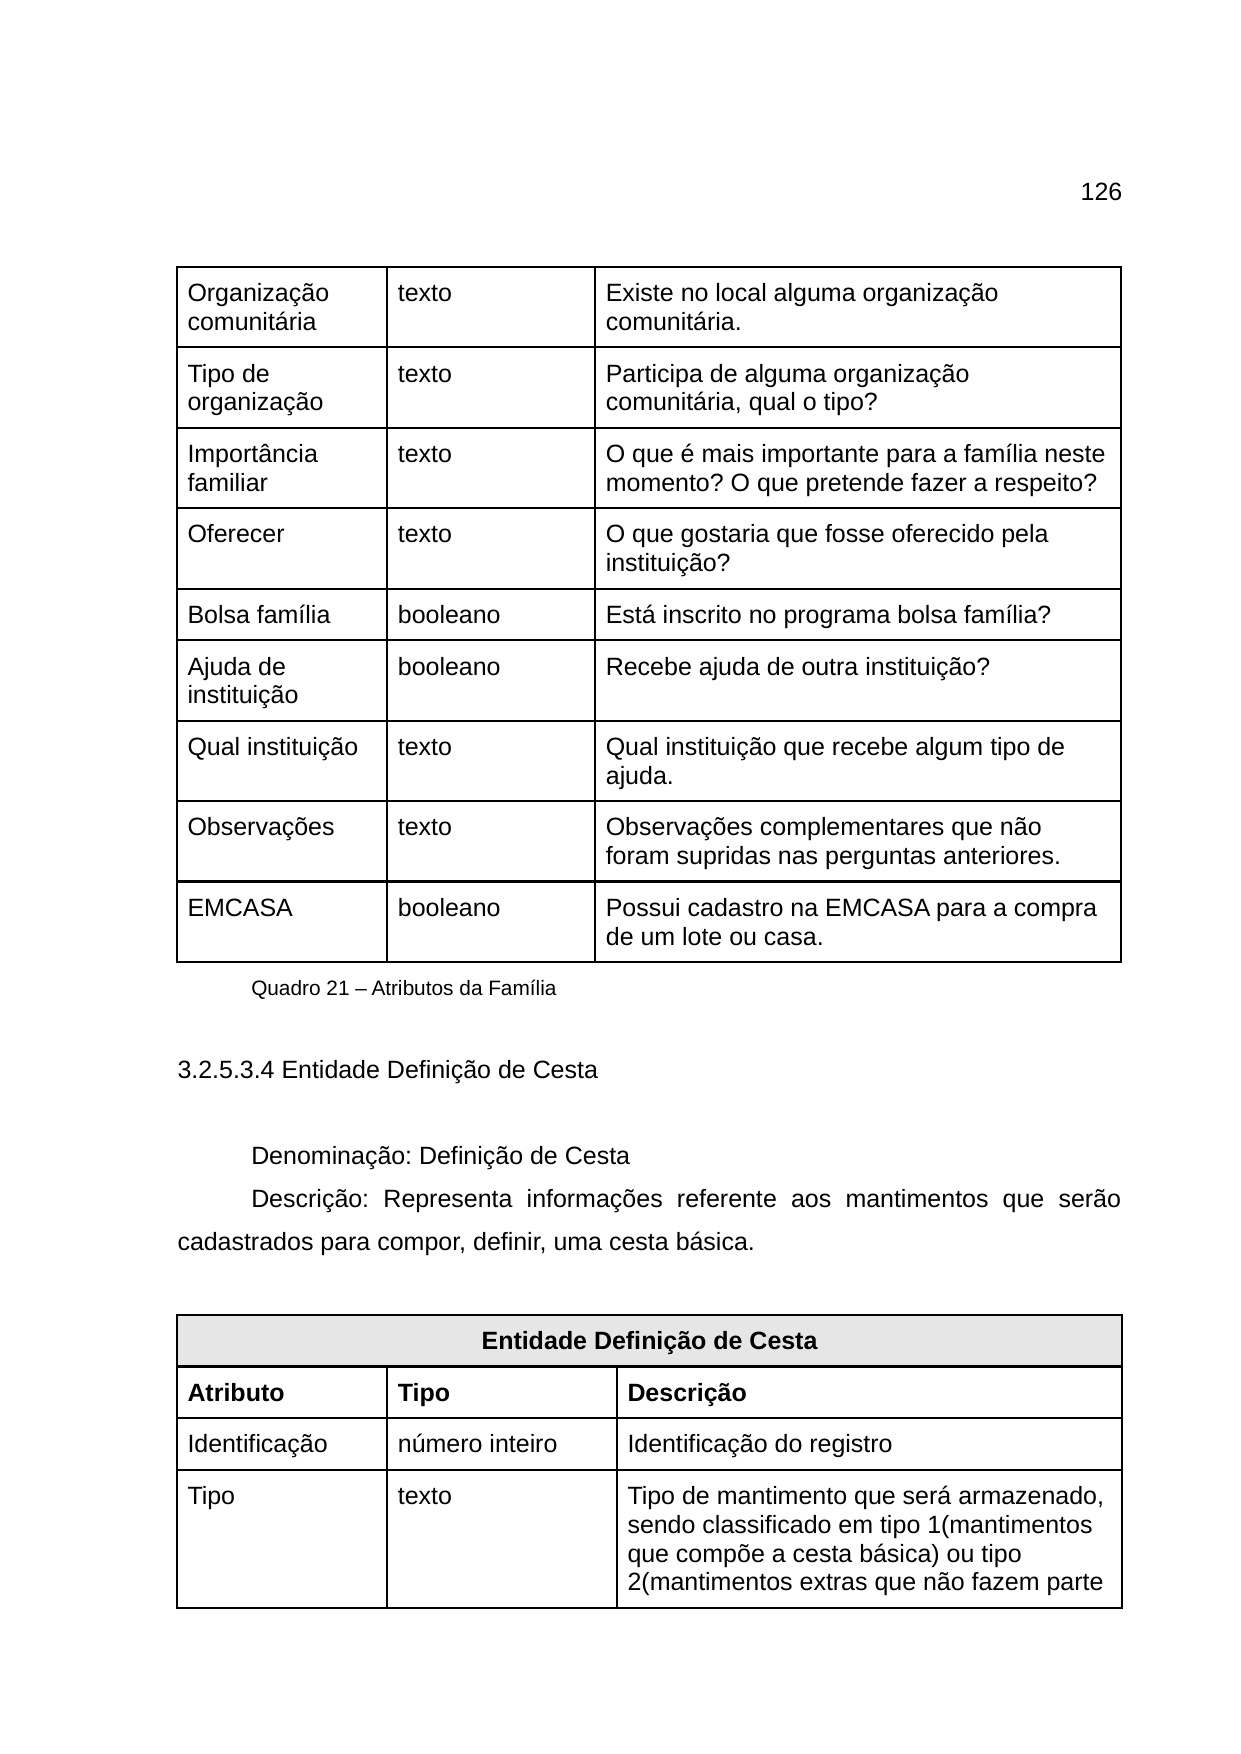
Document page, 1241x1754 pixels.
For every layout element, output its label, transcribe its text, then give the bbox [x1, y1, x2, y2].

text 3.2.5.3.4 Entidade Definição de Cesta [177, 1055, 1122, 1084]
table_cell Qual instituição que recebe algum tipo de ajuda. [596, 722, 1120, 800]
table_cell booleano [388, 641, 594, 719]
table_cell Está inscrito no programa bolsa família? [596, 590, 1120, 639]
table_cell Organização comunitária [178, 268, 386, 346]
table_cell texto [388, 1471, 616, 1607]
table_cell número inteiro [388, 1419, 616, 1469]
table_cell Qual instituição [178, 722, 386, 800]
table_cell Identificação [178, 1419, 386, 1469]
table_cell Observações [178, 802, 386, 880]
table_cell Bolsa família [178, 590, 386, 639]
text Denominação: Definição de Cesta [177, 1141, 1122, 1170]
table_cell Recebe ajuda de outra instituição? [596, 641, 1120, 719]
table_cell O que é mais importante para a família neste momento? O que pretende fazer a respeito? [596, 429, 1120, 507]
table_cell texto [388, 509, 594, 587]
table_cell Descrição [618, 1368, 1121, 1417]
table_cell Existe no local alguma organização comunitária. [596, 268, 1120, 346]
table_cell Identificação do registro [618, 1419, 1121, 1469]
table_cell Tipo de organização [178, 348, 386, 427]
table_cell Possui cadastro na EMCASA para a compra de um lote ou casa. [596, 883, 1120, 961]
text Quadro 21 – Atributos da Família [177, 975, 1122, 999]
table_cell Oferecer [178, 509, 386, 587]
table_cell Importância familiar [178, 429, 386, 507]
table_cell Observações complementares que não foram supridas nas perguntas anteriores. [596, 802, 1120, 880]
table_cell Tipo [178, 1471, 386, 1607]
table_cell texto [388, 802, 594, 880]
table_cell Atributo [178, 1368, 386, 1417]
text Descrição: Representa informações referente aos mantimentos que serão cadastrados para compor, definir, uma cesta básica. [177, 1184, 1122, 1256]
table_cell EMCASA [178, 883, 386, 961]
table_cell booleano [388, 883, 594, 961]
table_cell Tipo de mantimento que será armazenado, sendo classificado em tipo 1(mantimentos que compõe a cesta básica) ou tipo 2(mantimentos extras que não fazem parte [618, 1471, 1121, 1607]
table_cell texto [388, 348, 594, 427]
table_cell texto [388, 268, 594, 346]
table_header Entidade Definição de Cesta [178, 1316, 1121, 1365]
table_cell Ajuda de instituição [178, 641, 386, 719]
table_cell texto [388, 722, 594, 800]
table_cell Tipo [388, 1368, 616, 1417]
table_cell booleano [388, 590, 594, 639]
table_cell texto [388, 429, 594, 507]
table_cell Participa de alguma organização comunitária, qual o tipo? [596, 348, 1120, 427]
table_cell O que gostaria que fosse oferecido pela instituição? [596, 509, 1120, 587]
